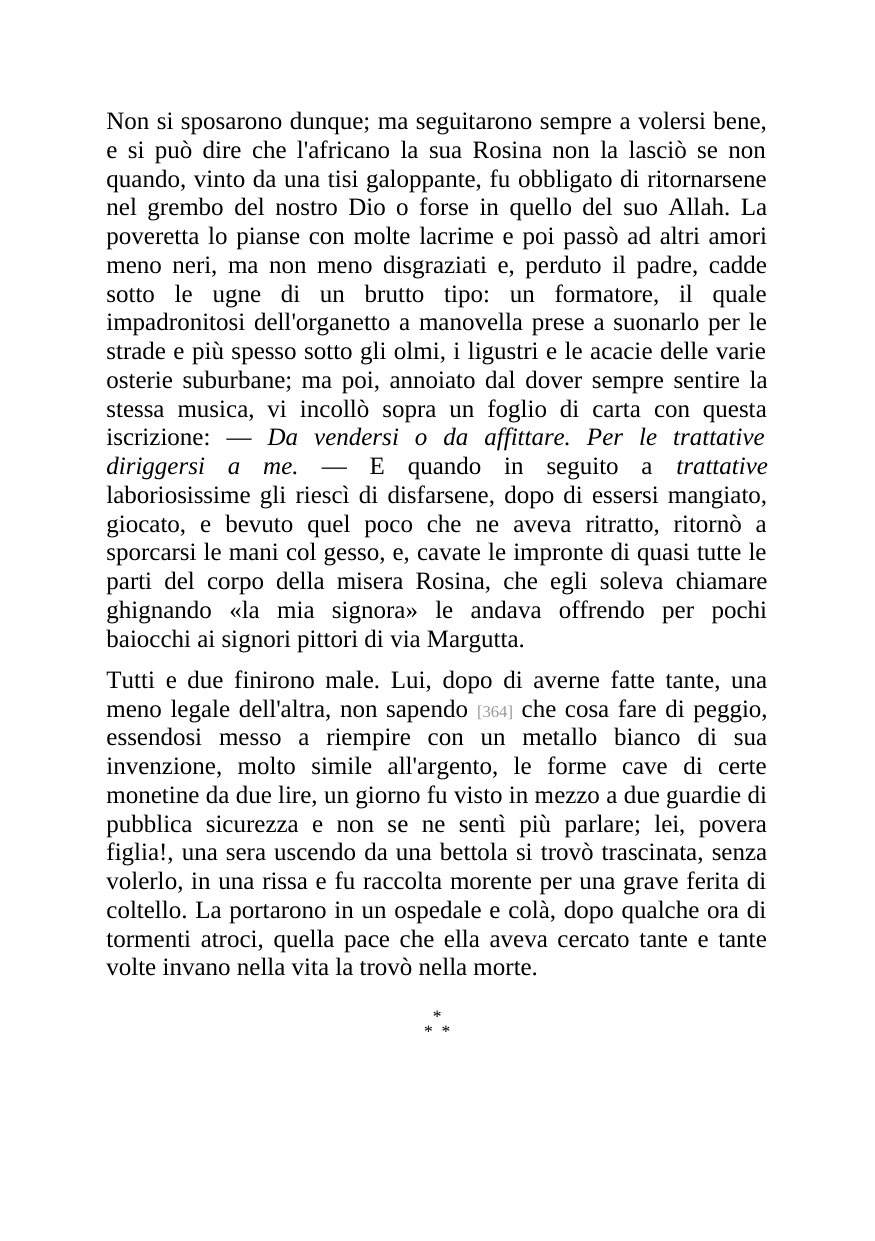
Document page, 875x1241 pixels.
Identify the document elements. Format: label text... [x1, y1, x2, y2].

text *** [106, 1006, 768, 1041]
text Tutti e due finirono male. Lui, dopo di averne fatte tante, una meno legale dell'altra, non sapendo [364] che cosa fare di peggio, essendosi messo a riempire con un metallo bianco di sua invenzione, molto simile all'argento, le forme cave di certe monetine da due lire, un giorno fu visto in mezzo a due guardie di pubblica sicurezza e non se ne sentì più parlare; lei, povera figlia!, una sera uscendo da una bettola si trovò trascinata, senza volerlo, in una rissa e fu raccolta morente per una grave ferita di coltello. La portarono in un ospedale e colà, dopo qualche ora di tormenti atroci, quella pace che ella aveva cercato tante e tante volte invano nella vita la trovò nella morte. [106, 665, 768, 981]
text Non si sposarono dunque; ma seguitarono sempre a volersi bene, e si può dire che l'africano la sua Rosina non la lasciò se non quando, vinto da una tisi galoppante, fu obbligato di ritornarsene nel grembo del nostro Dio o forse in quello del suo Allah. La poveretta lo pianse con molte lacrime e poi passò ad altri amori meno neri, ma non meno disgraziati e, perduto il padre, cadde sotto le ugne di un brutto tipo: un formatore, il quale impadronitosi dell'organetto a manovella prese a suonarlo per le strade e più spesso sotto gli olmi, i ligustri e le acacie delle varie osterie suburbane; ma poi, annoiato dal dover sempre sentire la stessa musica, vi incollò sopra un foglio di carta con questa iscrizione: — Da vendersi o da affittare. Per le trattative diriggersi a me. — E quando in seguito a trattative laboriosissime gli riescì di disfarsene, dopo di essersi mangiato, giocato, e bevuto quel poco che ne aveva ritratto, ritornò a sporcarsi le mani col gesso, e, cavate le impronte di quasi tutte le parti del corpo della misera Rosina, che egli soleva chiamare ghignando «la mia signora» le andava offrendo per pochi baiocchi ai signori pittori di via Margutta. [106, 106, 768, 652]
